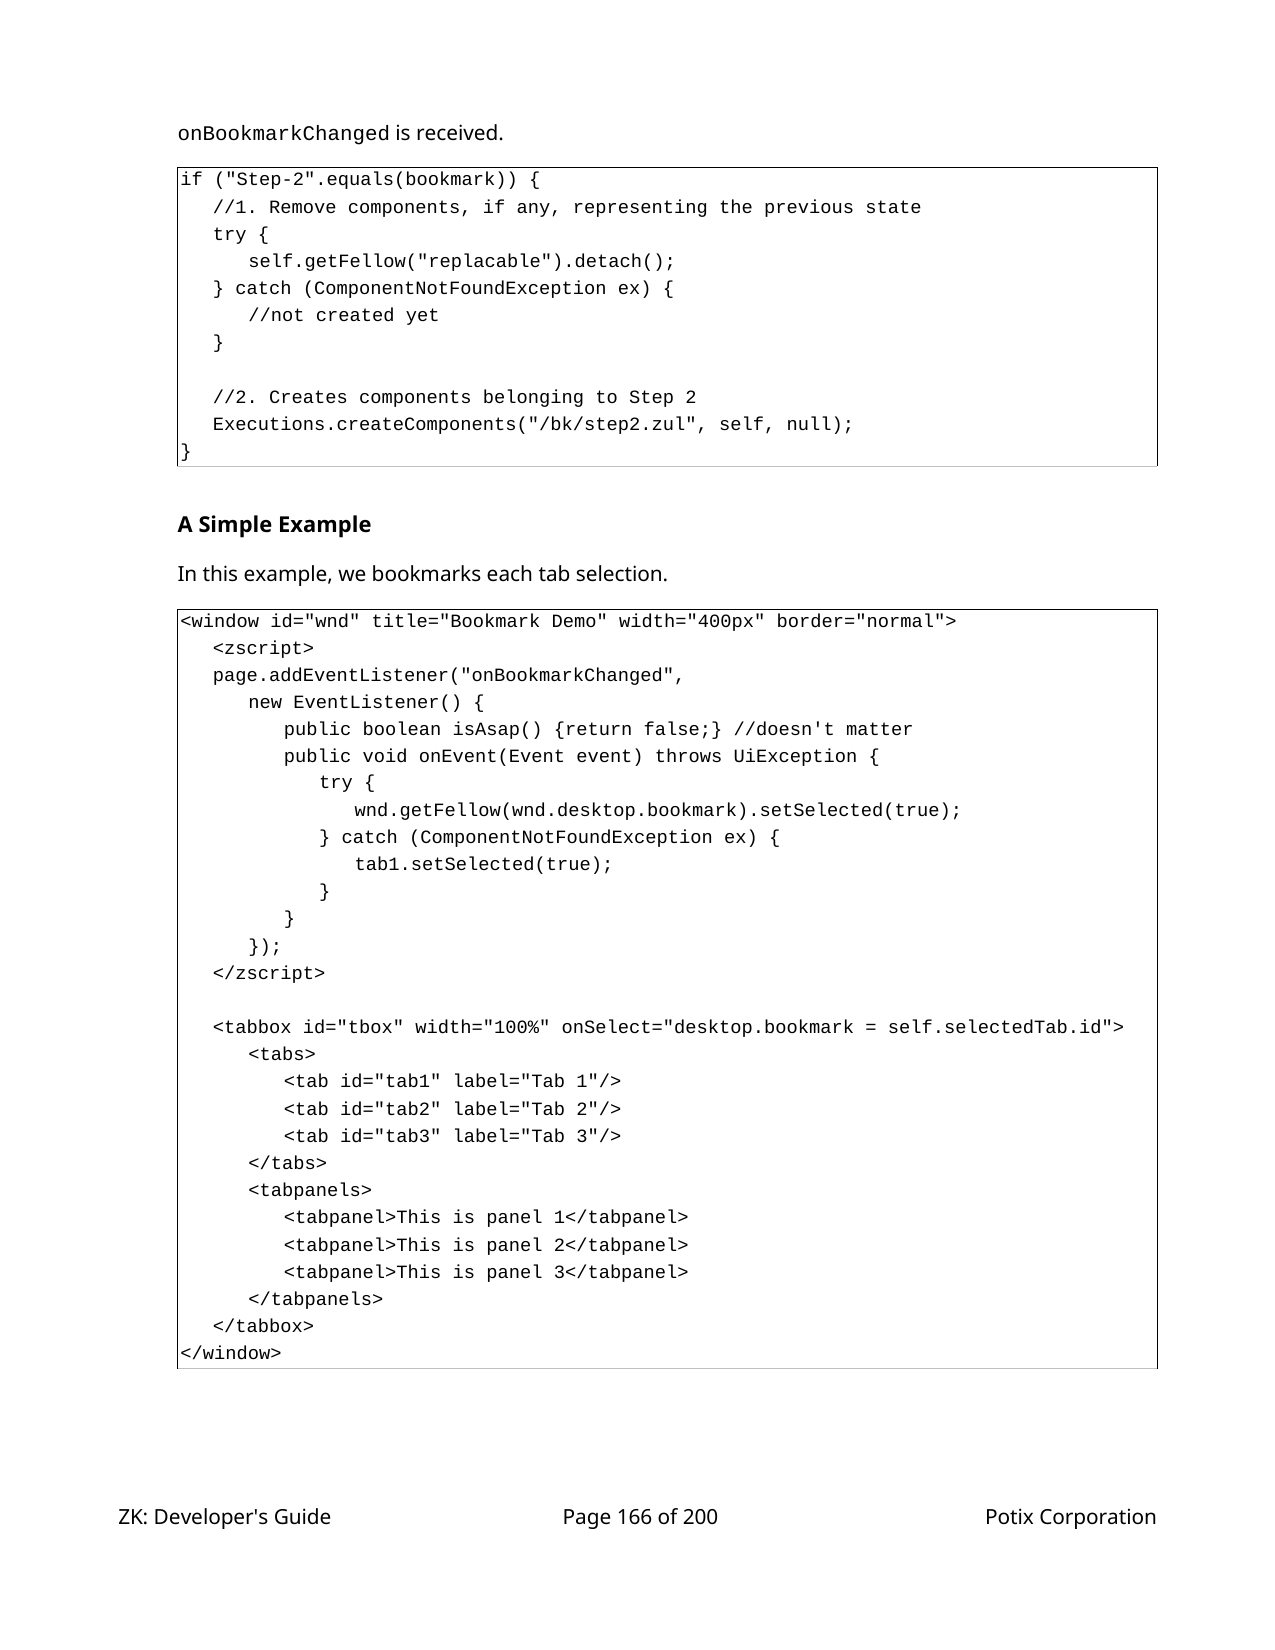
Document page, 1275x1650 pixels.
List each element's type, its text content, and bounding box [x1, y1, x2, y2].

text <tabs> [178, 1042, 1157, 1066]
text </tabbox> [178, 1314, 1157, 1338]
text } catch (ComponentNotFoundException ex) { [178, 825, 1157, 849]
text public boolean isAsap() {return false;} //doesn't matter public void onEvent(Event event) throws UiException { try { [178, 717, 1157, 794]
text } [178, 330, 1157, 355]
text <window id="wnd" title="Bookmark Demo" width="400px" border="normal"> [178, 610, 1157, 633]
text //not created yet [178, 303, 1157, 327]
text <tab id="tab3" label="Tab 3"/> [178, 1124, 1157, 1148]
text try { [178, 222, 1157, 246]
text } [178, 439, 1157, 466]
text </tabpanels> [178, 1287, 1157, 1311]
text onBookmarkChanged is received. [177, 118, 1157, 147]
text <tab id="tab2" label="Tab 2"/> [178, 1097, 1157, 1121]
text self.getFellow("replacable").detach(); [178, 249, 1157, 273]
text <tabpanel>This is panel 1</tabpanel> [178, 1205, 1157, 1229]
text page.addEventListener("onBookmarkChanged", [178, 663, 1157, 687]
text Executions.createComponents("/bk/step2.zul", self, null); [178, 412, 1157, 436]
text tab1.setSelected(true); [178, 852, 1157, 876]
text new EventListener() { [178, 690, 1157, 714]
text } catch (ComponentNotFoundException ex) { [178, 276, 1157, 300]
text </zscript> [178, 961, 1157, 985]
text <tabpanels> [178, 1178, 1157, 1202]
text if ("Step-2".equals(bookmark)) { [178, 168, 1157, 192]
text <zscript> [178, 636, 1157, 660]
text }); [178, 933, 1157, 958]
text } [178, 906, 1157, 931]
text } [178, 879, 1157, 903]
text <tabpanel>This is panel 3</tabpanel> [178, 1260, 1157, 1284]
text //2. Creates components belonging to Step 2 [178, 385, 1157, 409]
text <tabbox id="tbox" width="100%" onSelect="desktop.bookmark = self.selectedTab.id"> [178, 1015, 1157, 1039]
text wnd.getFellow(wnd.desktop.bookmark).setSelected(true); [178, 797, 1157, 822]
text //1. Remove components, if any, representing the previous state [178, 194, 1157, 219]
text </tabs> [178, 1151, 1157, 1175]
text In this example, we bookmarks each tab selection. [177, 559, 1157, 588]
subtitle A Simple Example [177, 509, 1157, 539]
text <tabpanel>This is panel 2</tabpanel> [178, 1232, 1157, 1257]
text <tab id="tab1" label="Tab 1"/> [178, 1069, 1157, 1094]
text </window> [178, 1341, 1157, 1368]
